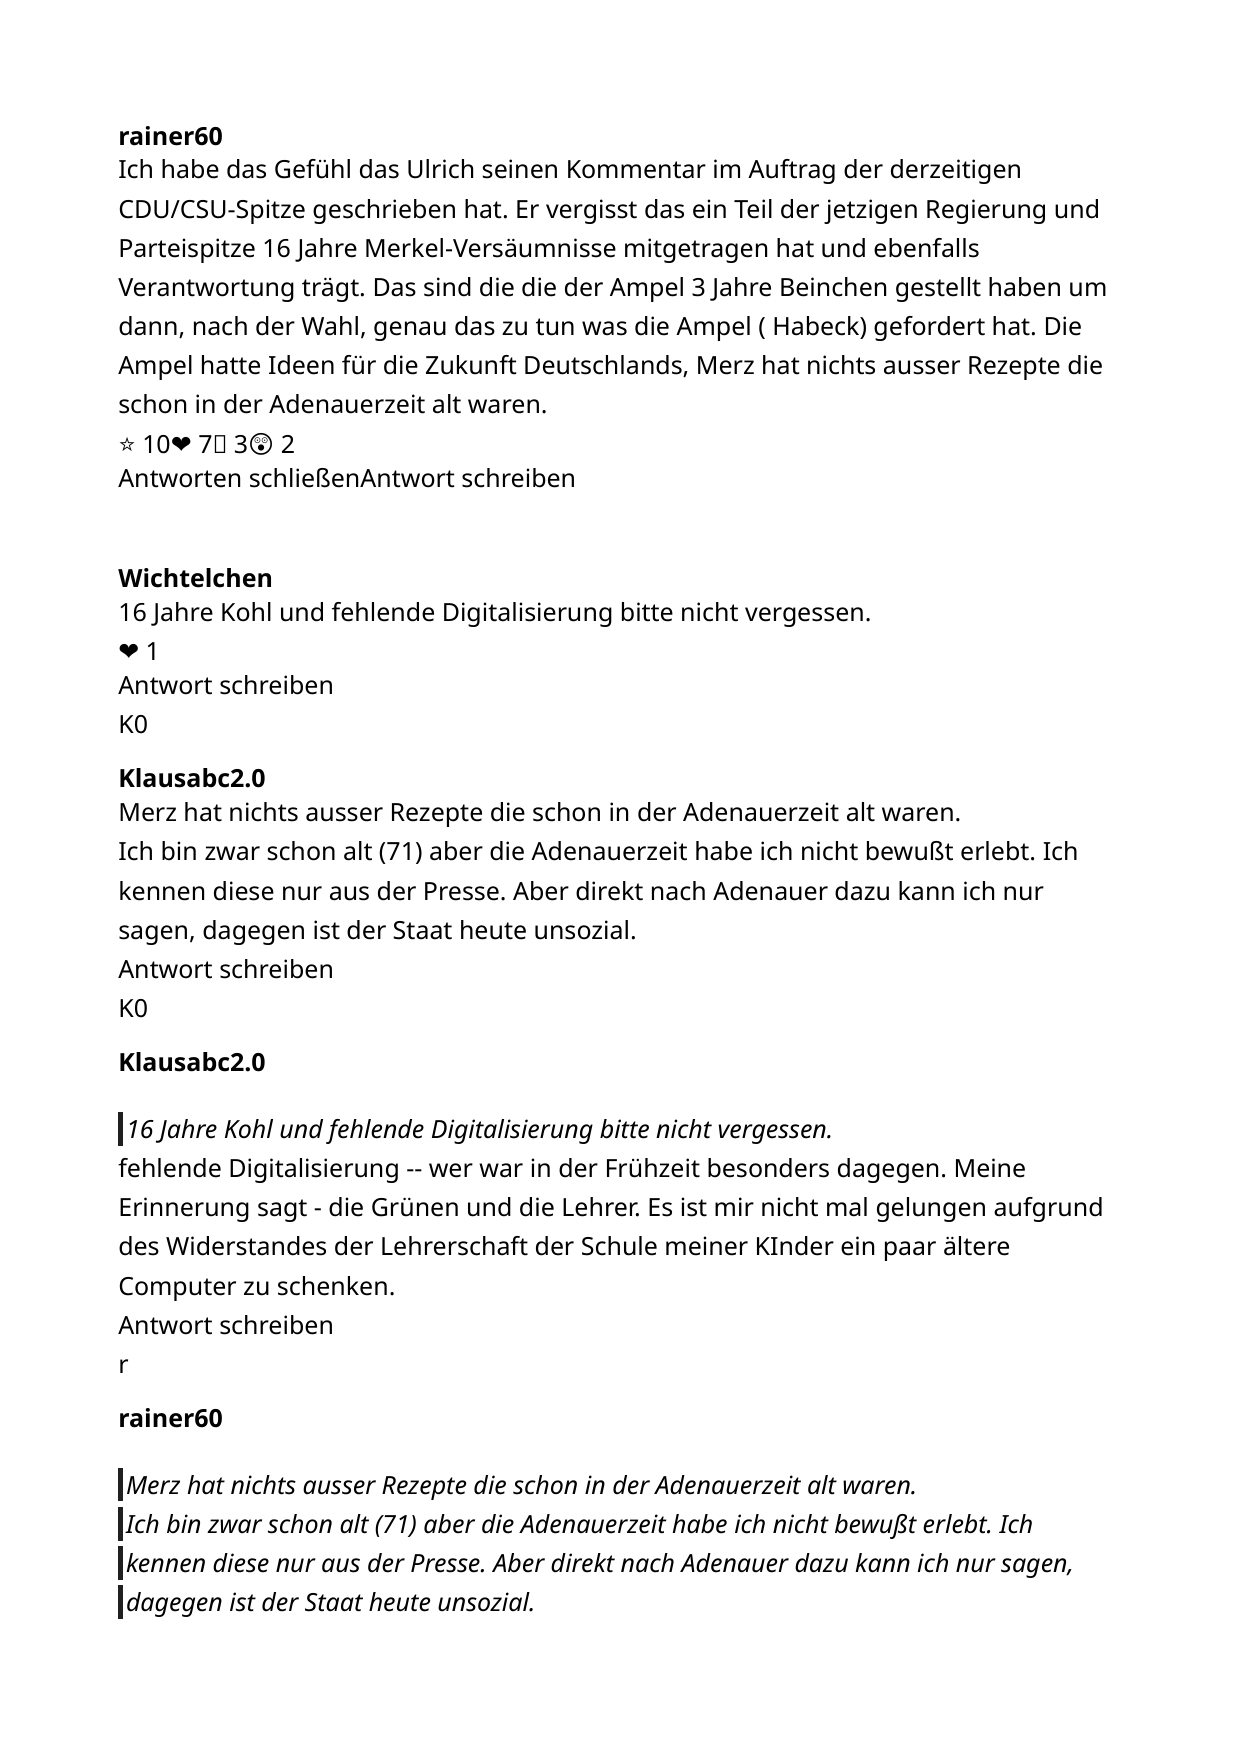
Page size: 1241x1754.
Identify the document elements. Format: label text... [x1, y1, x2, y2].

text 16 Jahre Kohl und fehlende Digitalisierung bitte nicht vergessen. [123, 1112, 1122, 1146]
text Ich habe das Gefühl das Ulrich seinen Kommentar im Auftrag der derzeitigen CDU/CSU-Spitze geschrieben hat. Er vergisst das ein Teil der jetzigen Regierung und Parteispitze 16 Jahre Merkel-Versäumnisse mitgetragen hat und ebenfalls Verantwortung trägt. Das sind die die der Ampel 3 Jahre Beinchen gestellt haben um dann, nach der Wahl, genau das zu tun was die Ampel ( Habeck) gefordert hat. Die Ampel hatte Ideen für die Zukunft Deutschlands, Merz hat nichts ausser Rezepte die schon in der Adenauerzeit alt waren. [118, 152, 1122, 421]
subtitle Klausabc2.0 [118, 1044, 1122, 1078]
subtitle rainer60 [118, 1400, 1122, 1434]
text Ich bin zwar schon alt (71) aber die Adenauerzeit habe ich nicht bewußt erlebt. Ich kennen diese nur aus der Presse. Aber direkt nach Adenauer dazu kann ich nur sagen, dagegen ist der Staat heute unsozial. [118, 1507, 1122, 1619]
text K0 [118, 991, 1122, 1025]
text Antwort schreiben [118, 952, 1122, 986]
text Ich bin zwar schon alt (71) aber die Adenauerzeit habe ich nicht bewußt erlebt. Ich kennen diese nur aus der Presse. Aber direkt nach Adenauer dazu kann ich nur sagen, dagegen ist der Staat heute unsozial. [118, 834, 1122, 946]
text Antworten schließenAntwort schreiben [118, 460, 1122, 494]
text Antwort schreiben [118, 668, 1122, 702]
subtitle Klausabc2.0 [118, 761, 1122, 795]
text Antwort schreiben [118, 1307, 1122, 1341]
text ⭐️ 10❤️ 7🤨 3😲 2 [118, 426, 1122, 460]
text 16 Jahre Kohl und fehlende Digitalisierung bitte nicht vergessen. [118, 595, 1122, 629]
text K0 [118, 707, 1122, 741]
subtitle Wichtelchen [118, 561, 1122, 595]
text Merz hat nichts ausser Rezepte die schon in der Adenauerzeit alt waren. [118, 795, 1122, 829]
text fehlende Digitalisierung -- wer war in der Frühzeit besonders dagegen. Meine Erinnerung sagt - die Grünen und die Lehrer. Es ist mir nicht mal gelungen aufgrund des Widerstandes der Lehrerschaft der Schule meiner KInder ein paar ältere Computer zu schenken. [118, 1151, 1122, 1302]
subtitle rainer60 [118, 118, 1122, 152]
text ❤️ 1 [118, 634, 1122, 668]
text Merz hat nichts ausser Rezepte die schon in der Adenauerzeit alt waren. [118, 1467, 1122, 1501]
text r [118, 1347, 1122, 1381]
